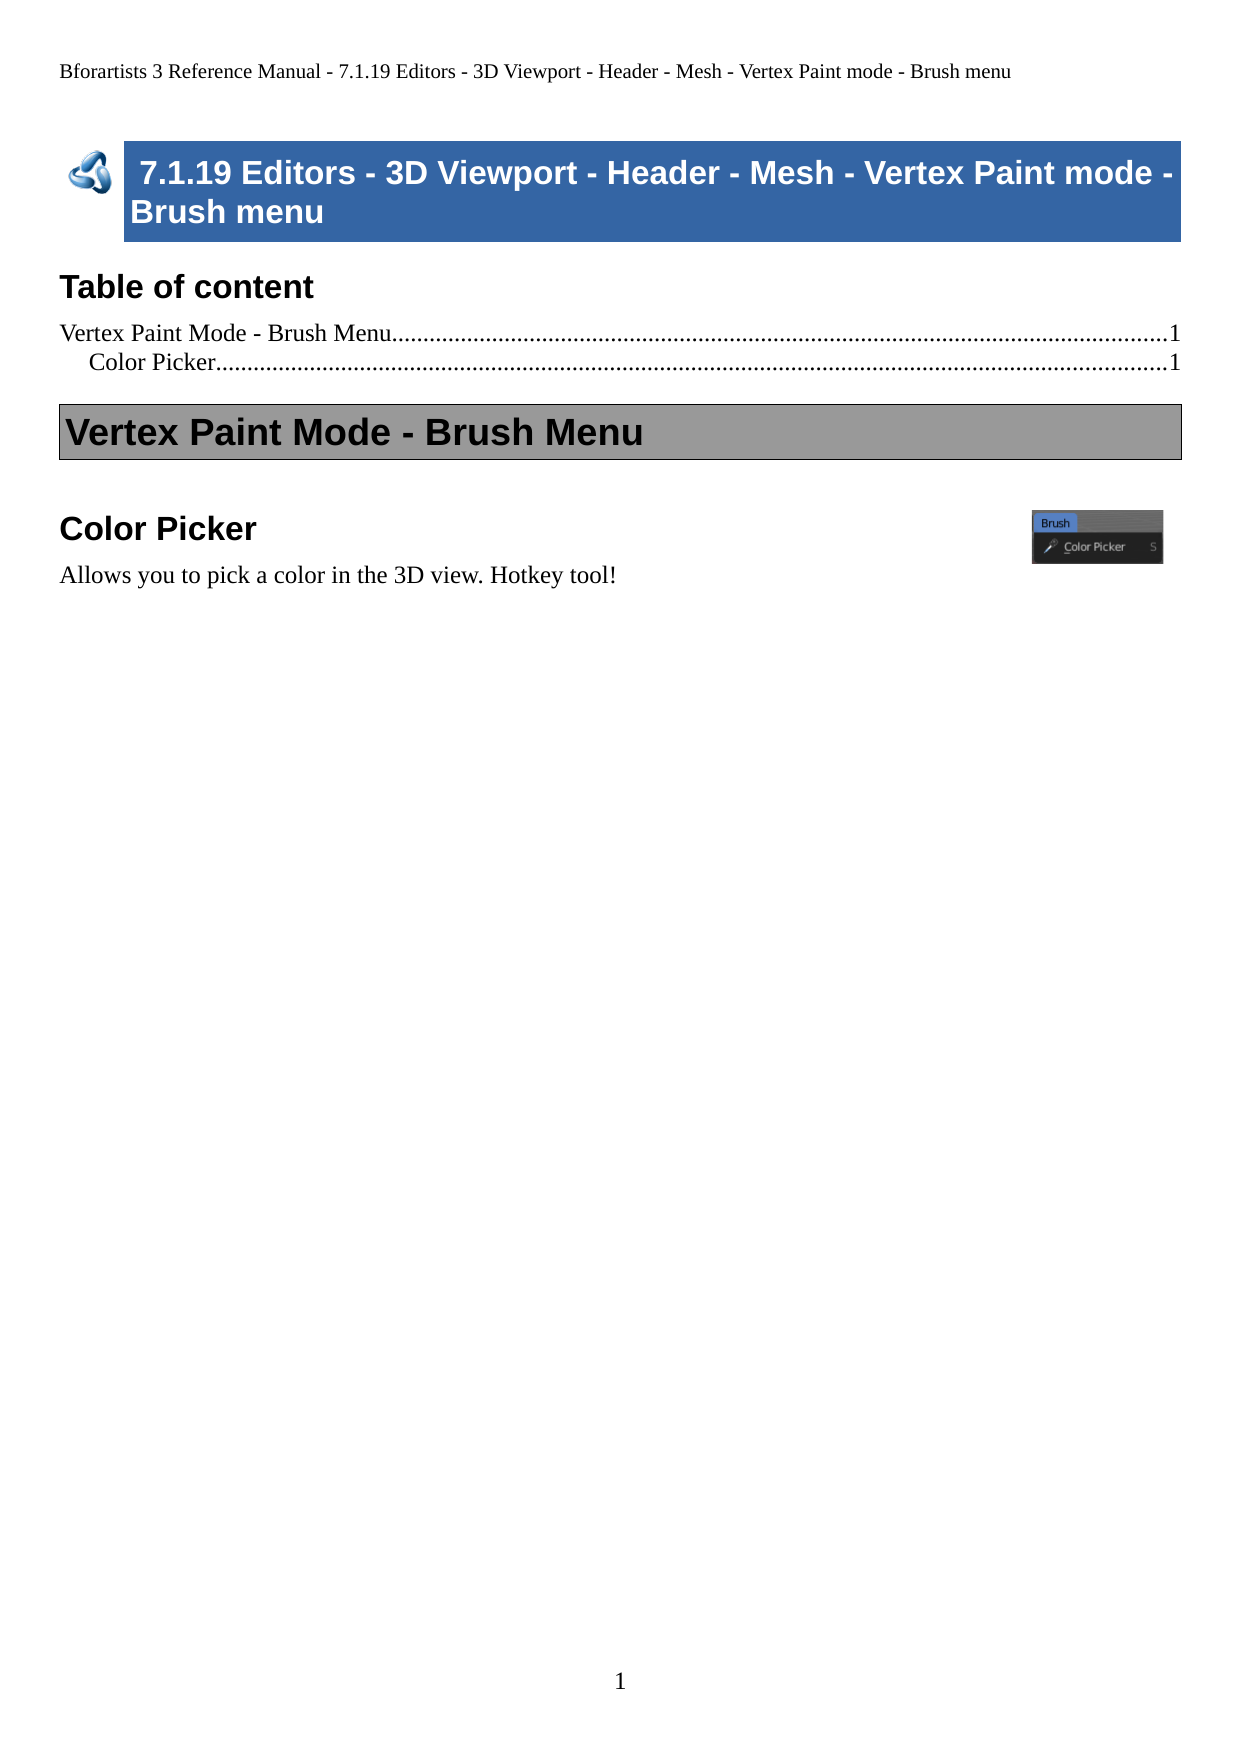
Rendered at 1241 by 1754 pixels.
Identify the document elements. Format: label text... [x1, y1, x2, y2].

subtitle Color Picker [59, 509, 1181, 548]
text Vertex Paint Mode - Brush Menu 1 [59, 318, 1181, 347]
picture [1031, 510, 1164, 564]
subtitle Table of content [59, 267, 1181, 305]
table_header 7.1.19 Editors - 3D Viewport - Header - Mesh - Vertex Paint mode - Brush menu [124, 141, 1181, 242]
text Color Picker 1 [88, 347, 1181, 375]
text Allows you to pick a color in the 3D view. Hotkey tool! [59, 560, 1181, 589]
table_header [59, 141, 124, 242]
picture [65, 147, 114, 197]
table_header Vertex Paint Mode - Brush Menu [60, 405, 1181, 459]
